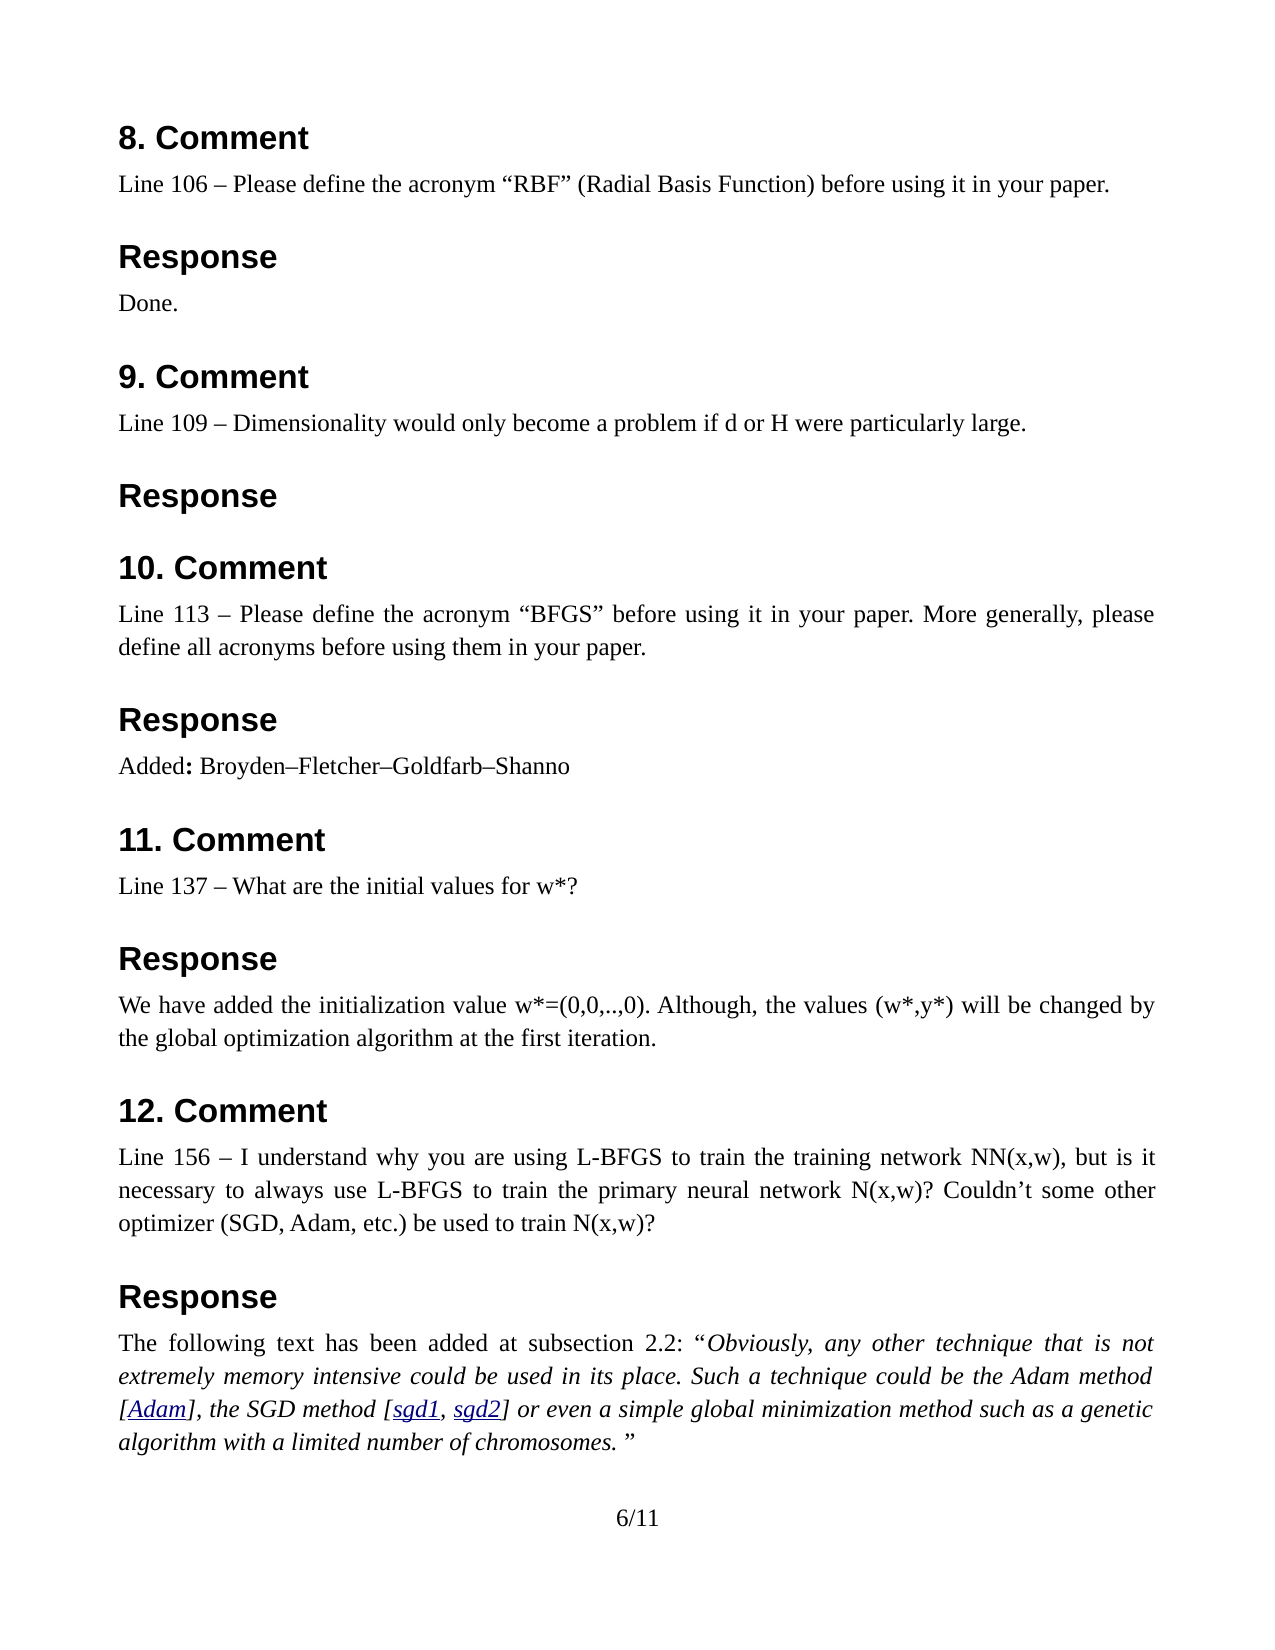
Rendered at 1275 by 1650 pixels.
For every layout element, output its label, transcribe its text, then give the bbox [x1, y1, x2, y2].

subtitle 12. Comment [118, 1092, 1157, 1130]
subtitle Response [118, 700, 1157, 739]
subtitle Response [118, 1277, 1157, 1315]
text Done. [118, 288, 1157, 317]
subtitle 8. Comment [118, 118, 1157, 157]
subtitle 9. Comment [118, 357, 1157, 395]
text Line 156 – I understand why you are using L-BFGS to train the training network NN(x,w), but is it necessary to always use L-BFGS to train the primary neural network N(x,w)? Couldn’t some other optimizer (SGD, Adam, etc.) be used to train N(x,w)? [118, 1142, 1157, 1237]
subtitle 10. Comment [118, 548, 1157, 586]
subtitle Response [118, 939, 1157, 978]
text Line 109 – Dimensionality would only become a problem if d or H were particularly large. [118, 408, 1157, 437]
text The following text has been added at subsection 2.2: “Obviously, any other technique that is not extremely memory intensive could be used in its place. Such a technique could be the Adam method [Adam], the SGD method [sgd1, sgd2] or even a simple global minimization method such as a genetic algorithm with a limited number of chromosomes. ” [118, 1328, 1157, 1456]
subtitle Response [118, 476, 1157, 515]
subtitle Response [118, 237, 1157, 276]
text We have added the initialization value w*=(0,0,..,0). Although, the values (w*,y*) will be changed by the global optimization algorithm at the first iteration. [118, 990, 1157, 1052]
text Line 106 – Please define the acronym “RBF” (Radial Basis Function) before using it in your paper. [118, 169, 1157, 198]
subtitle 11. Comment [118, 820, 1157, 858]
text Line 113 – Please define the acronym “BFGS” before using it in your paper. More generally, please define all acronyms before using them in your paper. [118, 599, 1157, 661]
text Line 137 – What are the initial values for w*? [118, 871, 1157, 899]
text Added: Broyden–Fletcher–Goldfarb–Shanno [118, 751, 1157, 780]
